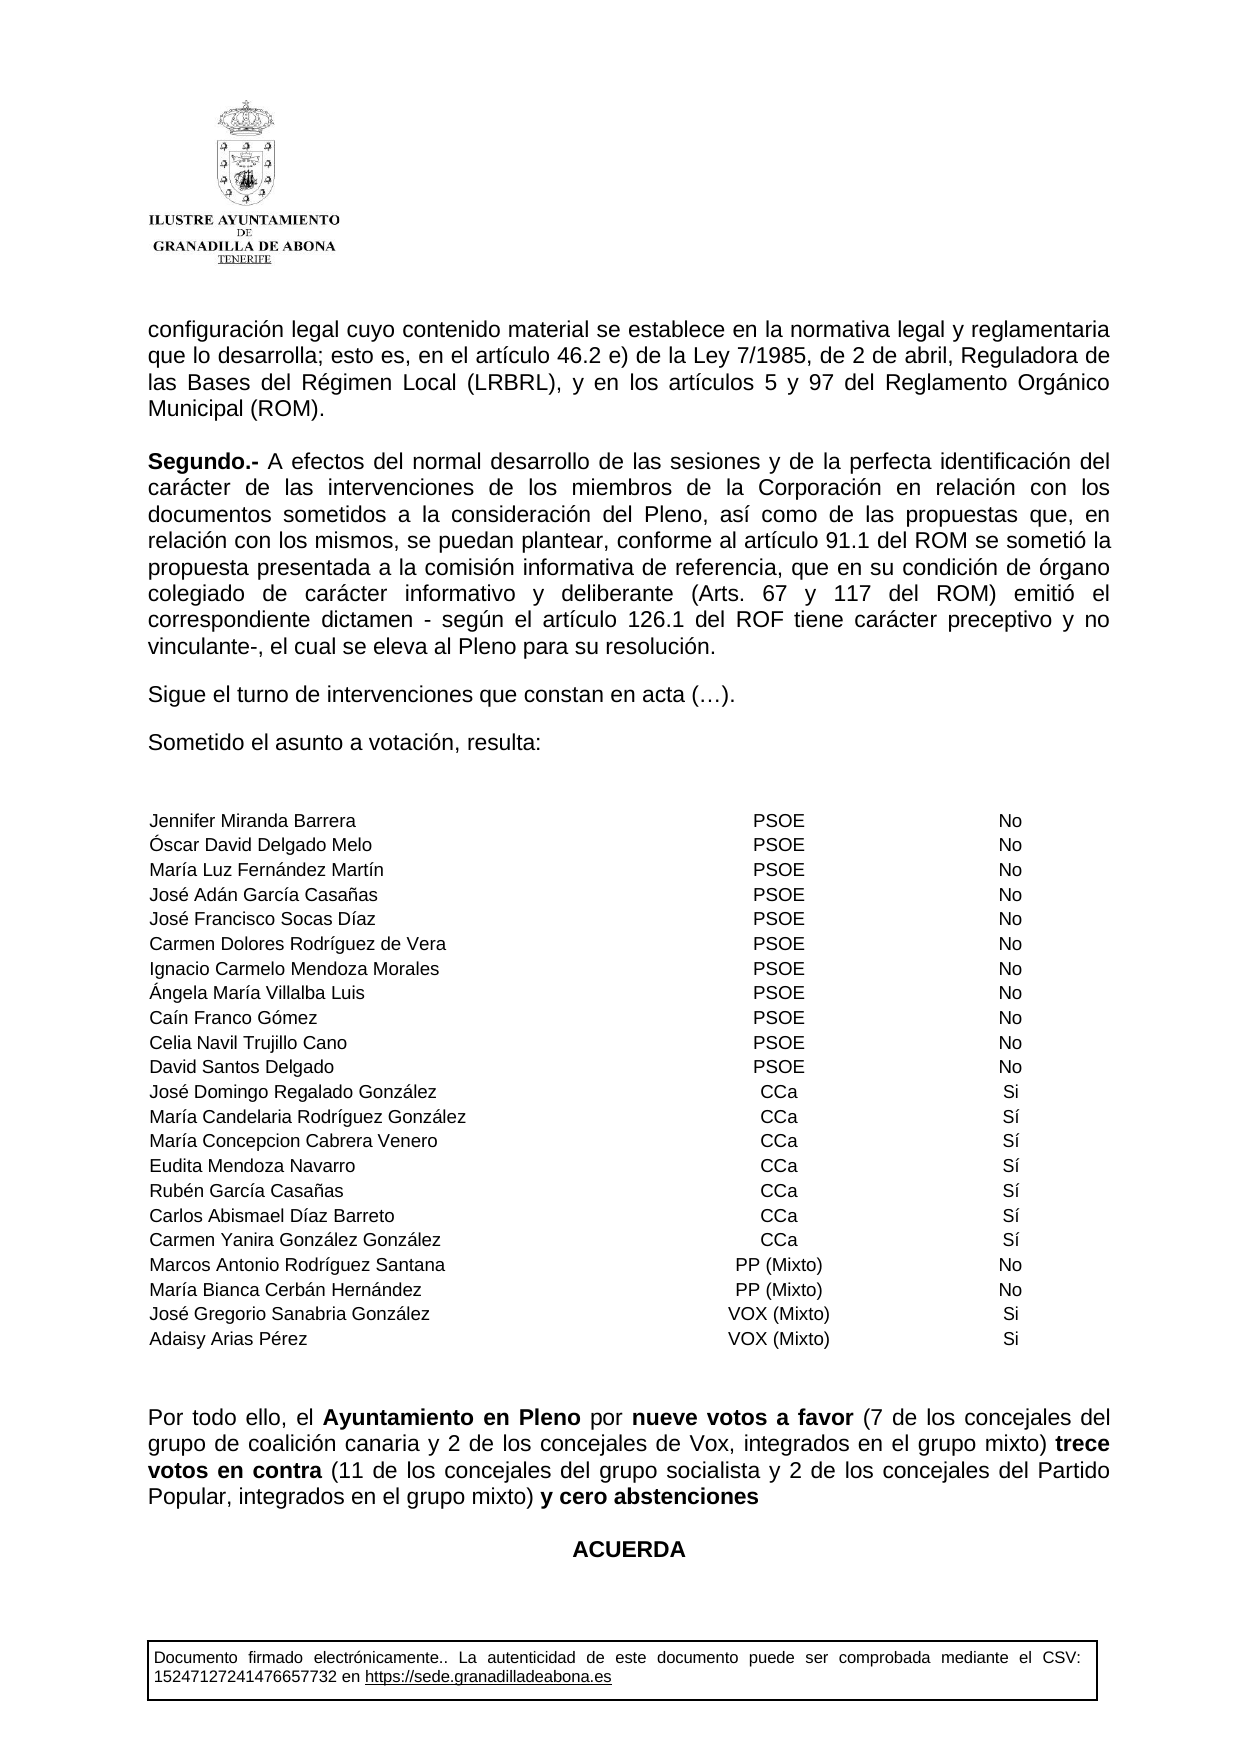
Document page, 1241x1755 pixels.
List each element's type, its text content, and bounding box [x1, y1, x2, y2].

table_cell María Bianca Cerbán Hernández [143, 1278, 598, 1303]
table_cell VOX (Mixto) [599, 1327, 914, 1359]
table_cell Rubén García Casañas [143, 1179, 598, 1204]
table_cell Sí [914, 1105, 1028, 1130]
table_header PSOE [599, 801, 914, 833]
table_cell PSOE [599, 982, 914, 1006]
table_cell David Santos Delgado [143, 1056, 598, 1080]
table_cell Ignacio Carmelo Mendoza Morales [143, 957, 598, 982]
table_cell PSOE [599, 883, 914, 908]
table_cell Sí [914, 1204, 1028, 1228]
table_cell PSOE [599, 932, 914, 957]
table_cell Eudita Mendoza Navarro [143, 1155, 598, 1179]
table_cell Óscar David Delgado Melo [143, 834, 598, 858]
table_cell No [914, 1006, 1028, 1031]
table_cell PSOE [599, 1006, 914, 1031]
table_cell No [914, 834, 1028, 858]
table_cell María Candelaria Rodríguez González [143, 1105, 598, 1130]
table_cell CCa [599, 1105, 914, 1130]
subtitle ACUERDA [390, 1536, 868, 1562]
text Sigue el turno de intervenciones que constan en acta (…). Sometido el asunto a votación, resulta: [148, 681, 831, 755]
table_cell Si [914, 1080, 1028, 1105]
table_cell PSOE [599, 858, 914, 883]
table_cell Carlos Abismael Díaz Barreto [143, 1204, 598, 1228]
table_cell PSOE [599, 834, 914, 858]
table_cell No [914, 883, 1028, 908]
table_cell PSOE [599, 957, 914, 982]
table_cell PP (Mixto) [599, 1278, 914, 1303]
table_cell Celia Navil Trujillo Cano [143, 1031, 598, 1056]
table_cell José Domingo Regalado González [143, 1080, 598, 1105]
table_cell No [914, 932, 1028, 957]
table_cell Adaisy Arias Pérez [143, 1327, 598, 1359]
table_header No [914, 801, 1028, 833]
table_cell Ángela María Villalba Luis [143, 982, 598, 1006]
text Por todo ello, el Ayuntamiento en Pleno por nueve votos a favor (7 de los concejales del grupo de coalición canaria y 2 de los concejales de Vox, integrados en el grupo mixto) trece votos en contra (11 de los concejales del grupo socialista y 2 de los concejales del Partido Popular, integrados en el grupo mixto) y cero abstenciones [148, 1404, 1111, 1509]
table_cell Carmen Dolores Rodríguez de Vera [143, 932, 598, 957]
table_cell Marcos Antonio Rodríguez Santana [143, 1253, 598, 1278]
table_cell Sí [914, 1130, 1028, 1154]
table_cell Sí [914, 1179, 1028, 1204]
table_cell PSOE [599, 1031, 914, 1056]
table_cell CCa [599, 1179, 914, 1204]
table_cell María Concepcion Cabrera Venero [143, 1130, 598, 1154]
table_cell José Gregorio Sanabria González [143, 1303, 598, 1327]
table_cell No [914, 858, 1028, 883]
table_cell No [914, 1253, 1028, 1278]
text configuración legal cuyo contenido material se establece en la normativa legal y reglamentaria que lo desarrolla; esto es, en el artículo 46.2 e) de la Ley 7/1985, de 2 de abril, Reguladora de las Bases del Régimen Local (LRBRL), y en los artículos 5 y 97 del Reglamento Orgánico Municipal (ROM). [148, 316, 1111, 421]
table_cell CCa [599, 1155, 914, 1179]
table_cell Si [914, 1327, 1028, 1359]
table_cell Si [914, 1303, 1028, 1327]
table_cell CCa [599, 1229, 914, 1253]
table_cell Caín Franco Gómez [143, 1006, 598, 1031]
table_cell No [914, 908, 1028, 932]
table_cell No [914, 1056, 1028, 1080]
table_cell CCa [599, 1080, 914, 1105]
table_cell María Luz Fernández Martín [143, 858, 598, 883]
table_cell No [914, 982, 1028, 1006]
table_cell Sí [914, 1155, 1028, 1179]
table_cell José Adán García Casañas [143, 883, 598, 908]
table_cell No [914, 1031, 1028, 1056]
table_cell No [914, 1278, 1028, 1303]
table_cell José Francisco Socas Díaz [143, 908, 598, 932]
table_cell Carmen Yanira González González [143, 1229, 598, 1253]
table_cell CCa [599, 1204, 914, 1228]
table_cell Sí [914, 1229, 1028, 1253]
table_cell PSOE [599, 908, 914, 932]
table_cell CCa [599, 1130, 914, 1154]
table_header Jennifer Miranda Barrera [143, 801, 598, 833]
text Segundo.- A efectos del normal desarrollo de las sesiones y de la perfecta identificación del carácter de las intervenciones de los miembros de la Corporación en relación con los documentos sometidos a la consideración del Pleno, así como de las propuestas que, en relación con los mismos, se puedan plantear, conforme al artículo 91.1 del ROM se sometió la propuesta presentada a la comisión informativa de referencia, que en su condición de órgano colegiado de carácter informativo y deliberante (Arts. 67 y 117 del ROM) emitió el correspondiente dictamen - según el artículo 126.1 del ROF tiene carácter preceptivo y no vinculante-, el cual se eleva al Pleno para su resolución. [148, 448, 1111, 659]
table_cell VOX (Mixto) [599, 1303, 914, 1327]
table_cell No [914, 957, 1028, 982]
table_cell PSOE [599, 1056, 914, 1080]
table_cell PP (Mixto) [599, 1253, 914, 1278]
